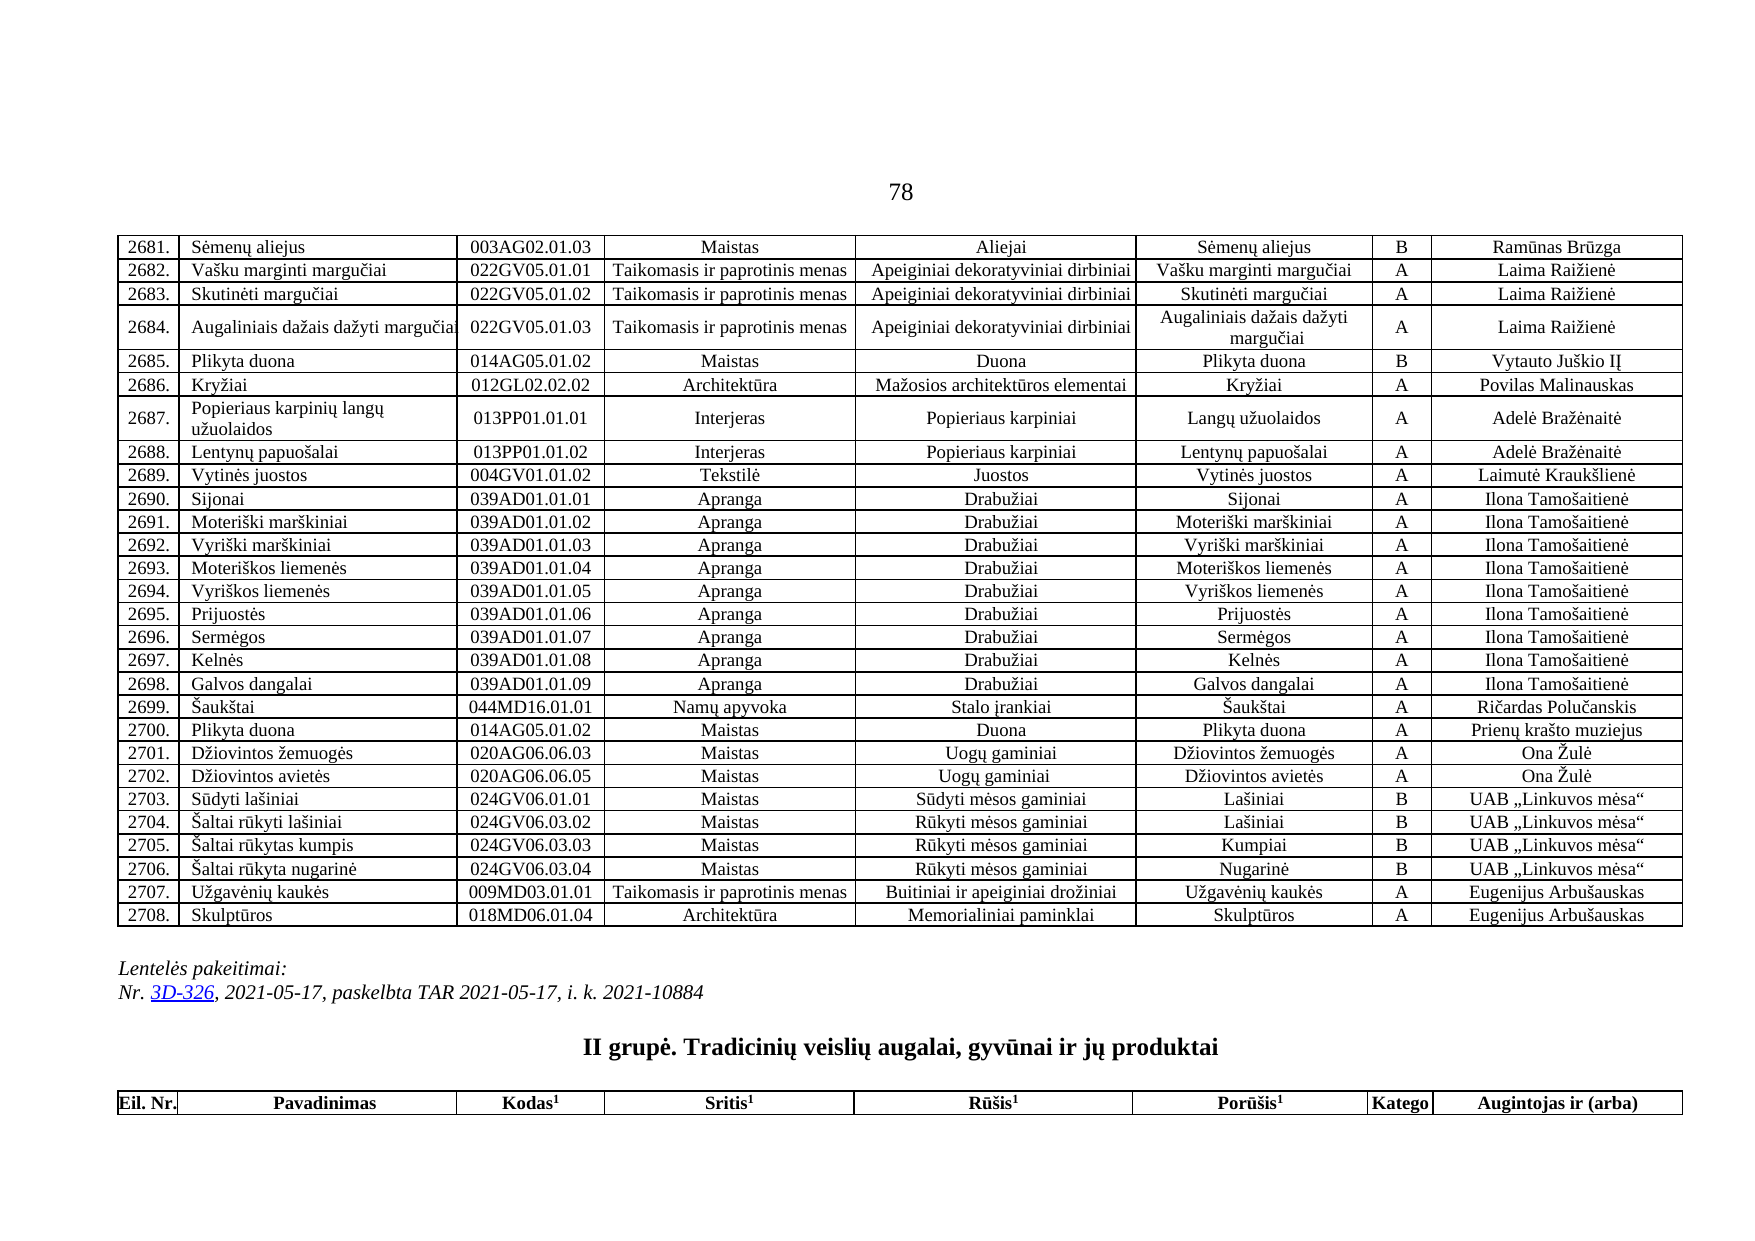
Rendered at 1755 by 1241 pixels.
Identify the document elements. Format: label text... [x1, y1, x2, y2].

table_cell Laimutė Kraukšlienė [1432, 465, 1682, 486]
table_cell Langų užuolaidos [1137, 397, 1372, 440]
table_cell 003AG02.01.03 [458, 236, 604, 258]
table_cell 014AG05.01.02 [458, 350, 604, 372]
table_cell 2698. [119, 673, 178, 694]
table_cell 2707. [119, 881, 178, 902]
table_cell Vašku marginti margučiai [1137, 260, 1372, 281]
table_cell 014AG05.01.02 [458, 719, 604, 740]
table_cell Ilona Tamošaitienė [1432, 603, 1682, 625]
table_cell 2701. [119, 742, 178, 763]
table_cell 2684. [119, 306, 178, 349]
table_cell UAB „Linkuvos mėsa“ [1432, 811, 1682, 833]
table_cell Ilona Tamošaitienė [1432, 673, 1682, 694]
text Nr. 3D-326, 2021-05-17, paskelbta TAR 2021-05-17, i. k. 2021-10884 [118, 980, 1683, 1004]
table_header Rūšis1 [855, 1092, 1132, 1114]
table_cell 2691. [119, 511, 178, 532]
table_cell Ilona Tamošaitienė [1432, 580, 1682, 602]
table_cell Aliejai [856, 236, 1135, 258]
table_cell Moteriškos liemenės [1137, 557, 1372, 578]
table_cell Ričardas Polučanskis [1432, 696, 1682, 717]
table_cell Apranga [605, 557, 855, 578]
table_header Pavadinimas [178, 1092, 456, 1114]
table_header Kodas1 [457, 1092, 604, 1114]
table_cell Maistas [605, 742, 855, 763]
table_cell 2682. [119, 260, 178, 281]
table_cell Apeiginiai dekoratyviniai dirbiniai [856, 283, 1135, 304]
table_cell Apeiginiai dekoratyviniai dirbiniai [856, 306, 1135, 349]
table_cell 2689. [119, 465, 178, 486]
table_cell Povilas Malinauskas [1432, 373, 1682, 395]
table_cell Popieriaus karpinių langų užuolaidos [180, 397, 456, 440]
table_cell Džiovintos avietės [1137, 765, 1372, 787]
table_cell Džiovintos avietės [180, 765, 456, 787]
table_cell B [1373, 236, 1431, 258]
table_cell Maistas [605, 350, 855, 372]
table_cell 2700. [119, 719, 178, 740]
table_cell Prijuostės [180, 603, 456, 625]
table_cell 018MD06.01.04 [458, 904, 604, 925]
table_cell Kumpiai [1137, 835, 1372, 856]
table_cell 2688. [119, 441, 178, 463]
table_cell 2705. [119, 835, 178, 856]
table_cell Vašku marginti margučiai [180, 260, 456, 281]
table_cell 004GV01.01.02 [458, 465, 604, 486]
table_cell Apranga [605, 650, 855, 671]
text Lentelės pakeitimai: [118, 956, 1683, 980]
table_cell 2685. [119, 350, 178, 372]
table_cell Kryžiai [180, 373, 456, 395]
table_cell Šaltai rūkyti lašiniai [180, 811, 456, 833]
table_cell 013PP01.01.01 [458, 397, 604, 440]
table_cell 2704. [119, 811, 178, 833]
table_cell Sėmenų aliejus [1137, 236, 1372, 258]
table_cell A [1373, 765, 1431, 787]
table_cell Laima Raižienė [1432, 306, 1682, 349]
table_cell Kelnės [1137, 650, 1372, 671]
table_cell 2692. [119, 534, 178, 555]
table_cell 2686. [119, 373, 178, 395]
table_cell Eugenijus Arbušauskas [1432, 904, 1682, 925]
table_cell Moteriški marškiniai [180, 511, 456, 532]
table_cell Tekstilė [605, 465, 855, 486]
table_cell A [1373, 488, 1431, 509]
table_cell A [1373, 696, 1431, 717]
table_cell Vyriškos liemenės [1137, 580, 1372, 602]
table_cell Kelnės [180, 650, 456, 671]
table_cell Uogų gaminiai [856, 765, 1135, 787]
table_cell A [1373, 580, 1431, 602]
table_cell A [1373, 283, 1431, 304]
table_cell Buitiniai ir apeiginiai drožiniai [856, 881, 1135, 902]
table_cell A [1373, 511, 1431, 532]
table_cell Sijonai [180, 488, 456, 509]
table_cell 024GV06.03.04 [458, 858, 604, 879]
table_cell 039AD01.01.09 [458, 673, 604, 694]
table_cell 2687. [119, 397, 178, 440]
table_cell 044MD16.01.01 [458, 696, 604, 717]
table_cell 012GL02.02.02 [458, 373, 604, 395]
table_cell 2702. [119, 765, 178, 787]
table_cell Laima Raižienė [1432, 283, 1682, 304]
table_cell Ilona Tamošaitienė [1432, 534, 1682, 555]
table_cell 024GV06.03.02 [458, 811, 604, 833]
table_cell Ilona Tamošaitienė [1432, 626, 1682, 648]
table_cell Apranga [605, 488, 855, 509]
table_cell Apranga [605, 580, 855, 602]
table_cell Memorialiniai paminklai [856, 904, 1135, 925]
table_cell Drabužiai [856, 603, 1135, 625]
table_cell Maistas [605, 236, 855, 258]
table_cell Lentynų papuošalai [180, 441, 456, 463]
table_cell 2706. [119, 858, 178, 879]
table_cell 2703. [119, 788, 178, 810]
table_cell Vyriški marškiniai [180, 534, 456, 555]
table_cell A [1373, 465, 1431, 486]
table_cell Plikyta duona [180, 719, 456, 740]
table_cell Maistas [605, 811, 855, 833]
table_cell Sūdyti lašiniai [180, 788, 456, 810]
table_header Eil. Nr. [119, 1092, 177, 1114]
table_cell 022GV05.01.02 [458, 283, 604, 304]
table_cell Maistas [605, 719, 855, 740]
table_cell 020AG06.06.03 [458, 742, 604, 763]
table_cell Sermėgos [1137, 626, 1372, 648]
table_cell Drabužiai [856, 511, 1135, 532]
table_cell Užgavėnių kaukės [1137, 881, 1372, 902]
table_header Sritis1 [605, 1092, 853, 1114]
table_cell Interjeras [605, 397, 855, 440]
table_cell 039AD01.01.07 [458, 626, 604, 648]
table_cell Maistas [605, 835, 855, 856]
table_cell 020AG06.06.05 [458, 765, 604, 787]
table_cell A [1373, 904, 1431, 925]
table_cell 2690. [119, 488, 178, 509]
table_cell Apeiginiai dekoratyviniai dirbiniai [856, 260, 1135, 281]
table_cell Mažosios architektūros elementai [856, 373, 1135, 395]
table_cell Sėmenų aliejus [180, 236, 456, 258]
table_cell A [1373, 557, 1431, 578]
table_cell 009MD03.01.01 [458, 881, 604, 902]
table_cell Apranga [605, 673, 855, 694]
table_header Augintojas ir (arba) [1434, 1092, 1682, 1114]
table_cell UAB „Linkuvos mėsa“ [1432, 858, 1682, 879]
table_cell Augaliniais dažais dažyti margučiai [180, 306, 456, 349]
table_cell Ilona Tamošaitienė [1432, 488, 1682, 509]
table_cell Sūdyti mėsos gaminiai [856, 788, 1135, 810]
table_cell Skulptūros [1137, 904, 1372, 925]
table_cell Prijuostės [1137, 603, 1372, 625]
table_cell Šaukštai [1137, 696, 1372, 717]
table_cell Ramūnas Brūzga [1432, 236, 1682, 258]
table_cell Rūkyti mėsos gaminiai [856, 835, 1135, 856]
table_cell Popieriaus karpiniai [856, 441, 1135, 463]
table_cell Taikomasis ir paprotinis menas [605, 881, 855, 902]
table_cell Architektūra [605, 373, 855, 395]
text II grupė. Tradicinių veislių augalai, gyvūnai ir jų produktai [118, 1032, 1683, 1061]
table_cell 039AD01.01.06 [458, 603, 604, 625]
table_cell A [1373, 881, 1431, 902]
table_cell Ilona Tamošaitienė [1432, 650, 1682, 671]
table_cell Vyriški marškiniai [1137, 534, 1372, 555]
table_cell A [1373, 306, 1431, 349]
table_cell Plikyta duona [180, 350, 456, 372]
table_cell Popieriaus karpiniai [856, 397, 1135, 440]
table_cell Duona [856, 350, 1135, 372]
table_cell Adelė Bražėnaitė [1432, 441, 1682, 463]
table_cell 039AD01.01.05 [458, 580, 604, 602]
table_cell Užgavėnių kaukės [180, 881, 456, 902]
table_cell 2694. [119, 580, 178, 602]
table_cell B [1373, 788, 1431, 810]
table_cell A [1373, 441, 1431, 463]
table_cell 013PP01.01.02 [458, 441, 604, 463]
table_cell Šaukštai [180, 696, 456, 717]
table_cell Galvos dangalai [1137, 673, 1372, 694]
table_cell Taikomasis ir paprotinis menas [605, 260, 855, 281]
table_cell A [1373, 397, 1431, 440]
table_cell Laima Raižienė [1432, 260, 1682, 281]
table_cell A [1373, 626, 1431, 648]
table_cell 2699. [119, 696, 178, 717]
table_cell Apranga [605, 511, 855, 532]
table_cell Šaltai rūkyta nugarinė [180, 858, 456, 879]
table_cell Apranga [605, 603, 855, 625]
table_header Katego [1368, 1092, 1432, 1114]
table_cell Rūkyti mėsos gaminiai [856, 858, 1135, 879]
table_cell Drabužiai [856, 557, 1135, 578]
table_cell Ona Žulė [1432, 765, 1682, 787]
table_cell Vytinės juostos [180, 465, 456, 486]
table_cell 2693. [119, 557, 178, 578]
table_cell 039AD01.01.08 [458, 650, 604, 671]
table_cell 022GV05.01.01 [458, 260, 604, 281]
table_cell UAB „Linkuvos mėsa“ [1432, 788, 1682, 810]
table_cell Vyriškos liemenės [180, 580, 456, 602]
table_cell 039AD01.01.04 [458, 557, 604, 578]
table_cell Sijonai [1137, 488, 1372, 509]
table_cell 039AD01.01.03 [458, 534, 604, 555]
table_cell 2681. [119, 236, 178, 258]
table_cell Drabužiai [856, 650, 1135, 671]
table_cell Maistas [605, 858, 855, 879]
table_cell Kryžiai [1137, 373, 1372, 395]
table_cell Džiovintos žemuogės [1137, 742, 1372, 763]
table_cell Vytinės juostos [1137, 465, 1372, 486]
table_cell A [1373, 650, 1431, 671]
table_cell 024GV06.01.01 [458, 788, 604, 810]
table_cell A [1373, 373, 1431, 395]
table_cell 2696. [119, 626, 178, 648]
table_cell Adelė Bražėnaitė [1432, 397, 1682, 440]
table_cell 2697. [119, 650, 178, 671]
table_cell B [1373, 350, 1431, 372]
table_cell B [1373, 858, 1431, 879]
table_cell A [1373, 673, 1431, 694]
table_cell A [1373, 534, 1431, 555]
table_cell Taikomasis ir paprotinis menas [605, 283, 855, 304]
table_cell 022GV05.01.03 [458, 306, 604, 349]
table_cell Džiovintos žemuogės [180, 742, 456, 763]
table_cell Vytauto Juškio IĮ [1432, 350, 1682, 372]
table_cell Prienų krašto muziejus [1432, 719, 1682, 740]
table_cell Drabužiai [856, 626, 1135, 648]
table_cell Drabužiai [856, 488, 1135, 509]
table_cell 024GV06.03.03 [458, 835, 604, 856]
table_cell Skutinėti margučiai [1137, 283, 1372, 304]
table_cell Ilona Tamošaitienė [1432, 511, 1682, 532]
table_cell Ona Žulė [1432, 742, 1682, 763]
table_cell Lentynų papuošalai [1137, 441, 1372, 463]
table_cell Apranga [605, 534, 855, 555]
table_cell 2683. [119, 283, 178, 304]
table_cell Augaliniais dažais dažyti margučiai [1137, 306, 1372, 349]
table_cell Stalo įrankiai [856, 696, 1135, 717]
table_cell Ilona Tamošaitienė [1432, 557, 1682, 578]
table_cell Apranga [605, 626, 855, 648]
table_cell Namų apyvoka [605, 696, 855, 717]
table_cell B [1373, 811, 1431, 833]
table_cell Drabužiai [856, 534, 1135, 555]
table_cell 039AD01.01.01 [458, 488, 604, 509]
table_cell B [1373, 835, 1431, 856]
table_cell Moteriški marškiniai [1137, 511, 1372, 532]
table_cell Moteriškos liemenės [180, 557, 456, 578]
table_cell Maistas [605, 788, 855, 810]
table_cell Skulptūros [180, 904, 456, 925]
table_cell Sermėgos [180, 626, 456, 648]
table_cell 039AD01.01.02 [458, 511, 604, 532]
table_cell UAB „Linkuvos mėsa“ [1432, 835, 1682, 856]
table_cell Galvos dangalai [180, 673, 456, 694]
table_cell 2708. [119, 904, 178, 925]
table_cell Juostos [856, 465, 1135, 486]
table_header Porūšis1 [1133, 1092, 1367, 1114]
table_cell Plikyta duona [1137, 719, 1372, 740]
table_cell Maistas [605, 765, 855, 787]
table_cell Plikyta duona [1137, 350, 1372, 372]
table_cell A [1373, 260, 1431, 281]
table_cell Šaltai rūkytas kumpis [180, 835, 456, 856]
table_cell Lašiniai [1137, 788, 1372, 810]
table_cell A [1373, 719, 1431, 740]
table_cell A [1373, 742, 1431, 763]
table_cell A [1373, 603, 1431, 625]
table_cell Lašiniai [1137, 811, 1372, 833]
table_cell Taikomasis ir paprotinis menas [605, 306, 855, 349]
table_cell 2695. [119, 603, 178, 625]
table_cell Nugarinė [1137, 858, 1372, 879]
table_cell Eugenijus Arbušauskas [1432, 881, 1682, 902]
table_cell Drabužiai [856, 580, 1135, 602]
table_cell Uogų gaminiai [856, 742, 1135, 763]
table_cell Skutinėti margučiai [180, 283, 456, 304]
table_cell Architektūra [605, 904, 855, 925]
table_cell Interjeras [605, 441, 855, 463]
table_cell Duona [856, 719, 1135, 740]
table_cell Drabužiai [856, 673, 1135, 694]
table_cell Rūkyti mėsos gaminiai [856, 811, 1135, 833]
